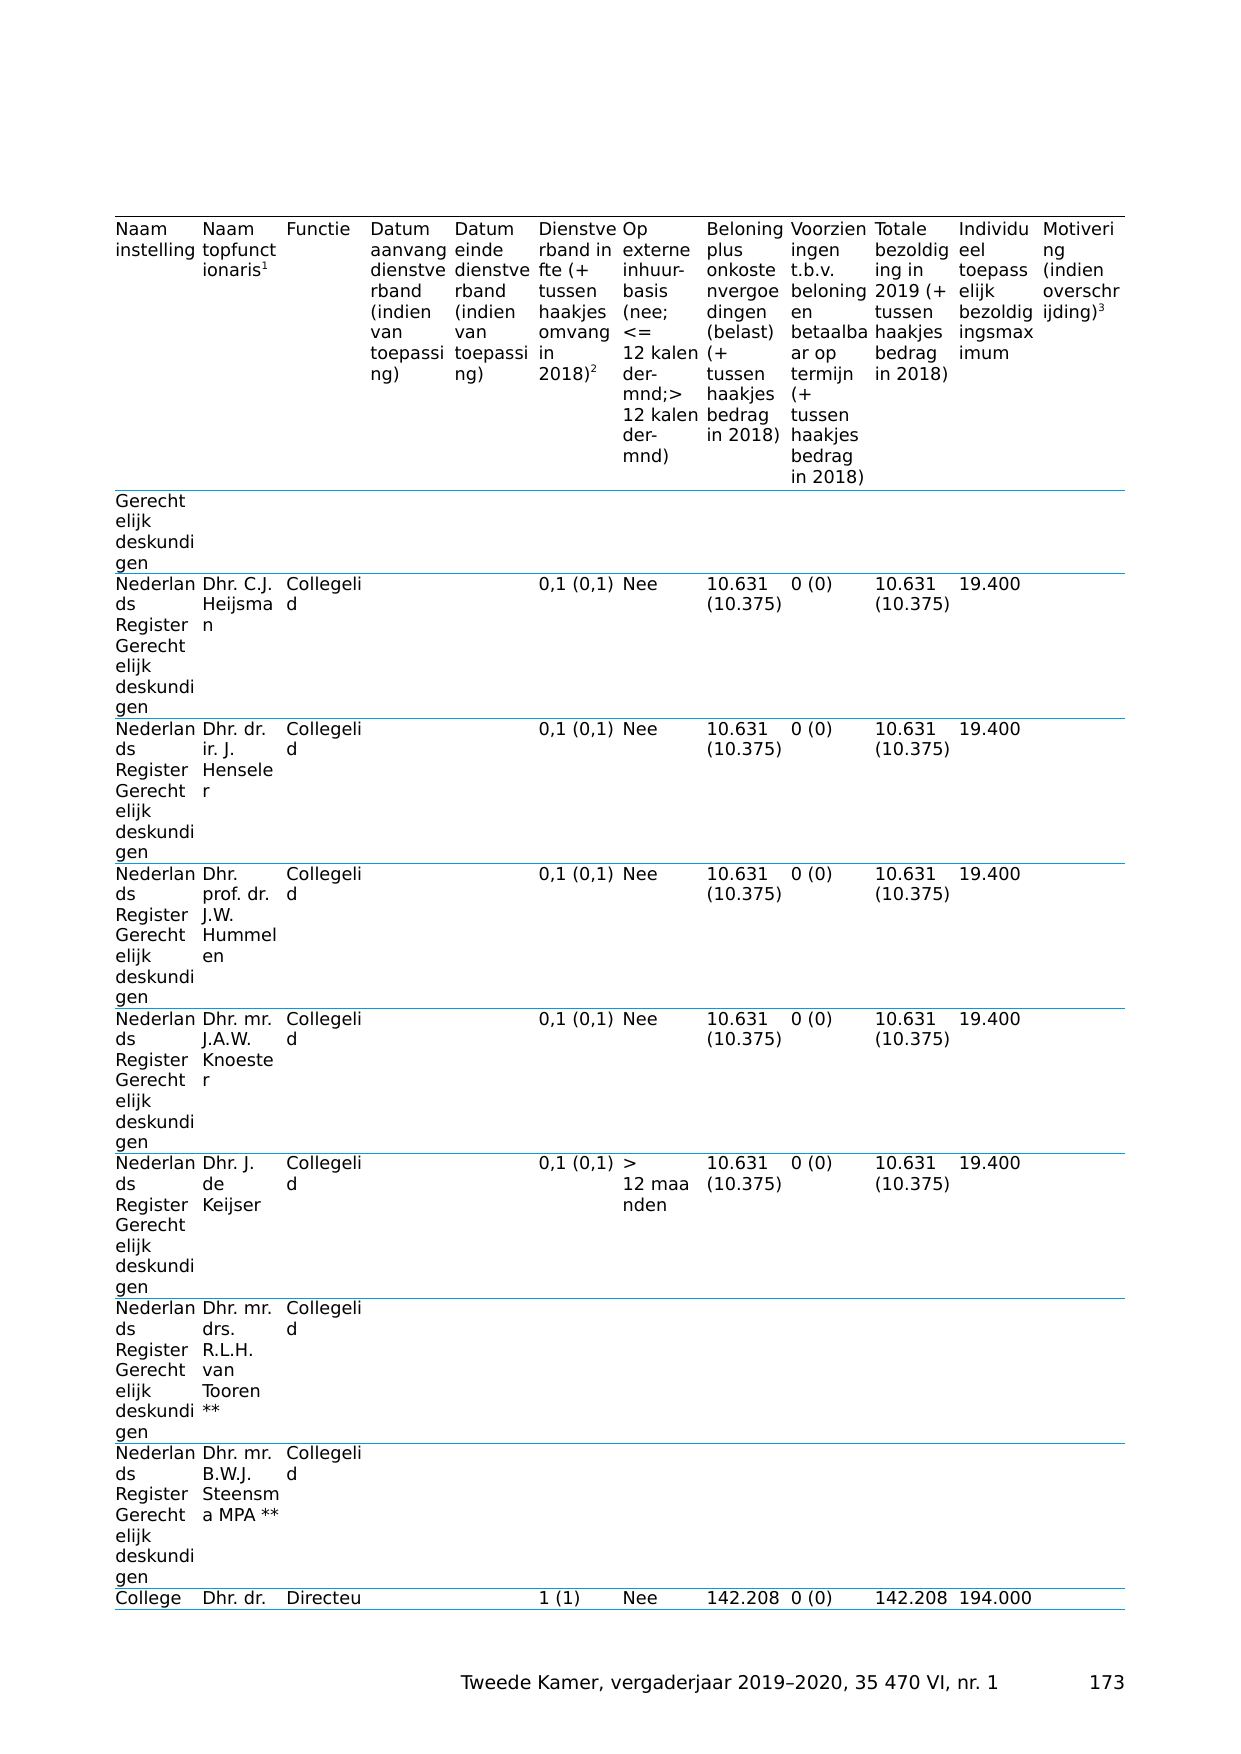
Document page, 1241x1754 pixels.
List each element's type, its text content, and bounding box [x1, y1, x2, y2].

table_cell [367, 1589, 451, 1609]
table_cell 10.631 (10.375) [872, 864, 956, 1008]
table_cell [535, 491, 619, 573]
table_cell Individueel toepasselijk bezoldigingsmaximum [956, 217, 1040, 490]
table_cell [367, 1444, 451, 1587]
table_cell Datum aanvang dienstverband (indien van toepassing) [367, 217, 451, 490]
table_cell [451, 1009, 535, 1153]
table_cell [1040, 1154, 1125, 1298]
table_cell [367, 491, 451, 573]
table_cell [367, 1154, 451, 1298]
table_cell Naam topfunctionaris1 [199, 217, 283, 490]
table_cell Collegelid [283, 864, 367, 1008]
table_cell [367, 1009, 451, 1153]
table_cell Nederlands Register Gerechtelijk deskundigen [115, 1299, 199, 1443]
table_cell 19.400 [956, 864, 1040, 1008]
table_cell Collegelid [283, 1154, 367, 1298]
table_cell 10.631 (10.375) [704, 1009, 788, 1153]
table_cell Collegelid [283, 1444, 367, 1587]
table_cell Nee [620, 574, 703, 718]
table_cell 142.208 [704, 1589, 788, 1609]
table_cell [451, 1444, 535, 1587]
table_cell Nee [620, 719, 703, 863]
table_cell 10.631 (10.375) [872, 574, 956, 718]
table_cell Motivering (indien overschrijding)3 [1040, 217, 1125, 490]
table_cell [451, 491, 535, 573]
table_cell [620, 1299, 703, 1443]
table_cell Functie [283, 217, 367, 490]
table_cell 19.400 [956, 719, 1040, 863]
table_cell [956, 1299, 1040, 1443]
table_cell 10.631 (10.375) [704, 864, 788, 1008]
table_cell Nederlands Register Gerechtelijk deskundigen [115, 1154, 199, 1298]
table_cell 0,1 (0,1) [535, 574, 619, 718]
table_cell 10.631 (10.375) [872, 719, 956, 863]
table_cell Beloning plus onkostenvergoedingen (belast) (+ tussen haakjes bedrag in 2018) [704, 217, 788, 490]
table_cell 10.631 (10.375) [872, 1154, 956, 1298]
table_cell [1040, 574, 1125, 718]
table_cell [451, 1589, 535, 1609]
table_cell Collegelid [283, 1009, 367, 1153]
table_cell Totale bezoldiging in 2019 (+ tussen haakjes bedrag in 2018) [872, 217, 956, 490]
table_cell [451, 719, 535, 863]
table_cell Naam instelling [115, 217, 199, 490]
table_cell Dhr. dr. ir. J. Henseler [199, 719, 283, 863]
table_cell 0,1 (0,1) [535, 864, 619, 1008]
table_cell [535, 1444, 619, 1587]
table_cell Op externe inhuur-basis (nee; <= 12 kalender-mnd;> 12 kalender-mnd) [620, 217, 703, 490]
table_cell 0 (0) [788, 1009, 872, 1153]
table_cell [367, 864, 451, 1008]
table_cell [1040, 1444, 1125, 1587]
table_cell College [115, 1589, 199, 1609]
table_cell 10.631 (10.375) [704, 719, 788, 863]
table_cell [367, 719, 451, 863]
table_cell [1040, 491, 1125, 573]
table_cell Directeu [283, 1589, 367, 1609]
table_cell Nederlands Register Gerechtelijk deskundigen [115, 719, 199, 863]
table_cell [535, 1299, 619, 1443]
table_cell 0 (0) [788, 1589, 872, 1609]
table_cell 1 (1) [535, 1589, 619, 1609]
table_cell [956, 491, 1040, 573]
table_cell 0 (0) [788, 574, 872, 718]
table_cell [788, 1444, 872, 1587]
table_cell [199, 491, 283, 573]
table_cell [872, 1444, 956, 1587]
table_header Tabel 132 Bezoldiging topfunctionarissen [115, 191, 1125, 216]
table_cell [704, 491, 788, 573]
table_cell [1040, 864, 1125, 1008]
table_cell 19.400 [956, 1009, 1040, 1153]
table_cell Nederlands Register Gerechtelijk deskundigen [115, 1009, 199, 1153]
table_cell [451, 1154, 535, 1298]
table_cell 0 (0) [788, 719, 872, 863]
table_cell 0,1 (0,1) [535, 1154, 619, 1298]
table_cell 0,1 (0,1) [535, 1009, 619, 1153]
table_cell Dhr. mr. drs. R.L.H. van Tooren ** [199, 1299, 283, 1443]
table_cell Dhr. mr. J.A.W. Knoester [199, 1009, 283, 1153]
table_cell Dienstverband in fte (+ tussen haakjes omvang in 2018)2 [535, 217, 619, 490]
table_cell 10.631 (10.375) [704, 1154, 788, 1298]
table_cell 194.000 [956, 1589, 1040, 1609]
table_cell [367, 1299, 451, 1443]
table_cell [788, 1299, 872, 1443]
table_cell [872, 491, 956, 573]
table_cell Nee [620, 864, 703, 1008]
table_cell 0 (0) [788, 864, 872, 1008]
table_cell Voorzieningen t.b.v. beloningen betaalbaar op termijn (+ tussen haakjes bedrag in 2018) [788, 217, 872, 490]
table_cell Dhr. C.J. Heijsman [199, 574, 283, 718]
table_cell Collegelid [283, 719, 367, 863]
table_cell Nederlands Register Gerechtelijk deskundigen [115, 1444, 199, 1587]
table_cell 0,1 (0,1) [535, 719, 619, 863]
table_cell [788, 491, 872, 573]
table_cell [704, 1444, 788, 1587]
table_cell Dhr. prof. dr. J.W. Hummelen [199, 864, 283, 1008]
table_cell [620, 1444, 703, 1587]
table_cell [1040, 1299, 1125, 1443]
table_cell Dhr. dr. [199, 1589, 283, 1609]
table_cell [367, 574, 451, 718]
table_cell Nee [620, 1009, 703, 1153]
table_cell > 12 maanden [620, 1154, 703, 1298]
table_cell Nederlands Register Gerechtelijk deskundigen [115, 864, 199, 1008]
table_cell [451, 1299, 535, 1443]
table_cell Nederlands Register Gerechtelijk deskundigen [115, 574, 199, 718]
table_cell 19.400 [956, 1154, 1040, 1298]
table_cell [1040, 1589, 1125, 1609]
table_cell [451, 574, 535, 718]
table_cell Datum einde dienstverband (indien van toepassing) [451, 217, 535, 490]
table_cell 0 (0) [788, 1154, 872, 1298]
table_cell [872, 1299, 956, 1443]
table_cell [283, 491, 367, 573]
table_cell Collegelid [283, 1299, 367, 1443]
table_cell Collegelid [283, 574, 367, 718]
table_cell Nee [620, 1589, 703, 1609]
table_cell [1040, 719, 1125, 863]
table_cell [451, 864, 535, 1008]
table_cell Dhr. mr. B.W.J. Steensma MPA ** [199, 1444, 283, 1587]
table_cell [956, 1444, 1040, 1587]
table_cell Dhr. J. de Keijser [199, 1154, 283, 1298]
table_cell [1040, 1009, 1125, 1153]
table_cell [620, 491, 703, 573]
table_cell [704, 1299, 788, 1443]
table_cell Gerechtelijk deskundigen [115, 491, 199, 573]
table_cell 10.631 (10.375) [704, 574, 788, 718]
table_cell 19.400 [956, 574, 1040, 718]
table_cell 10.631 (10.375) [872, 1009, 956, 1153]
table_cell 142.208 [872, 1589, 956, 1609]
